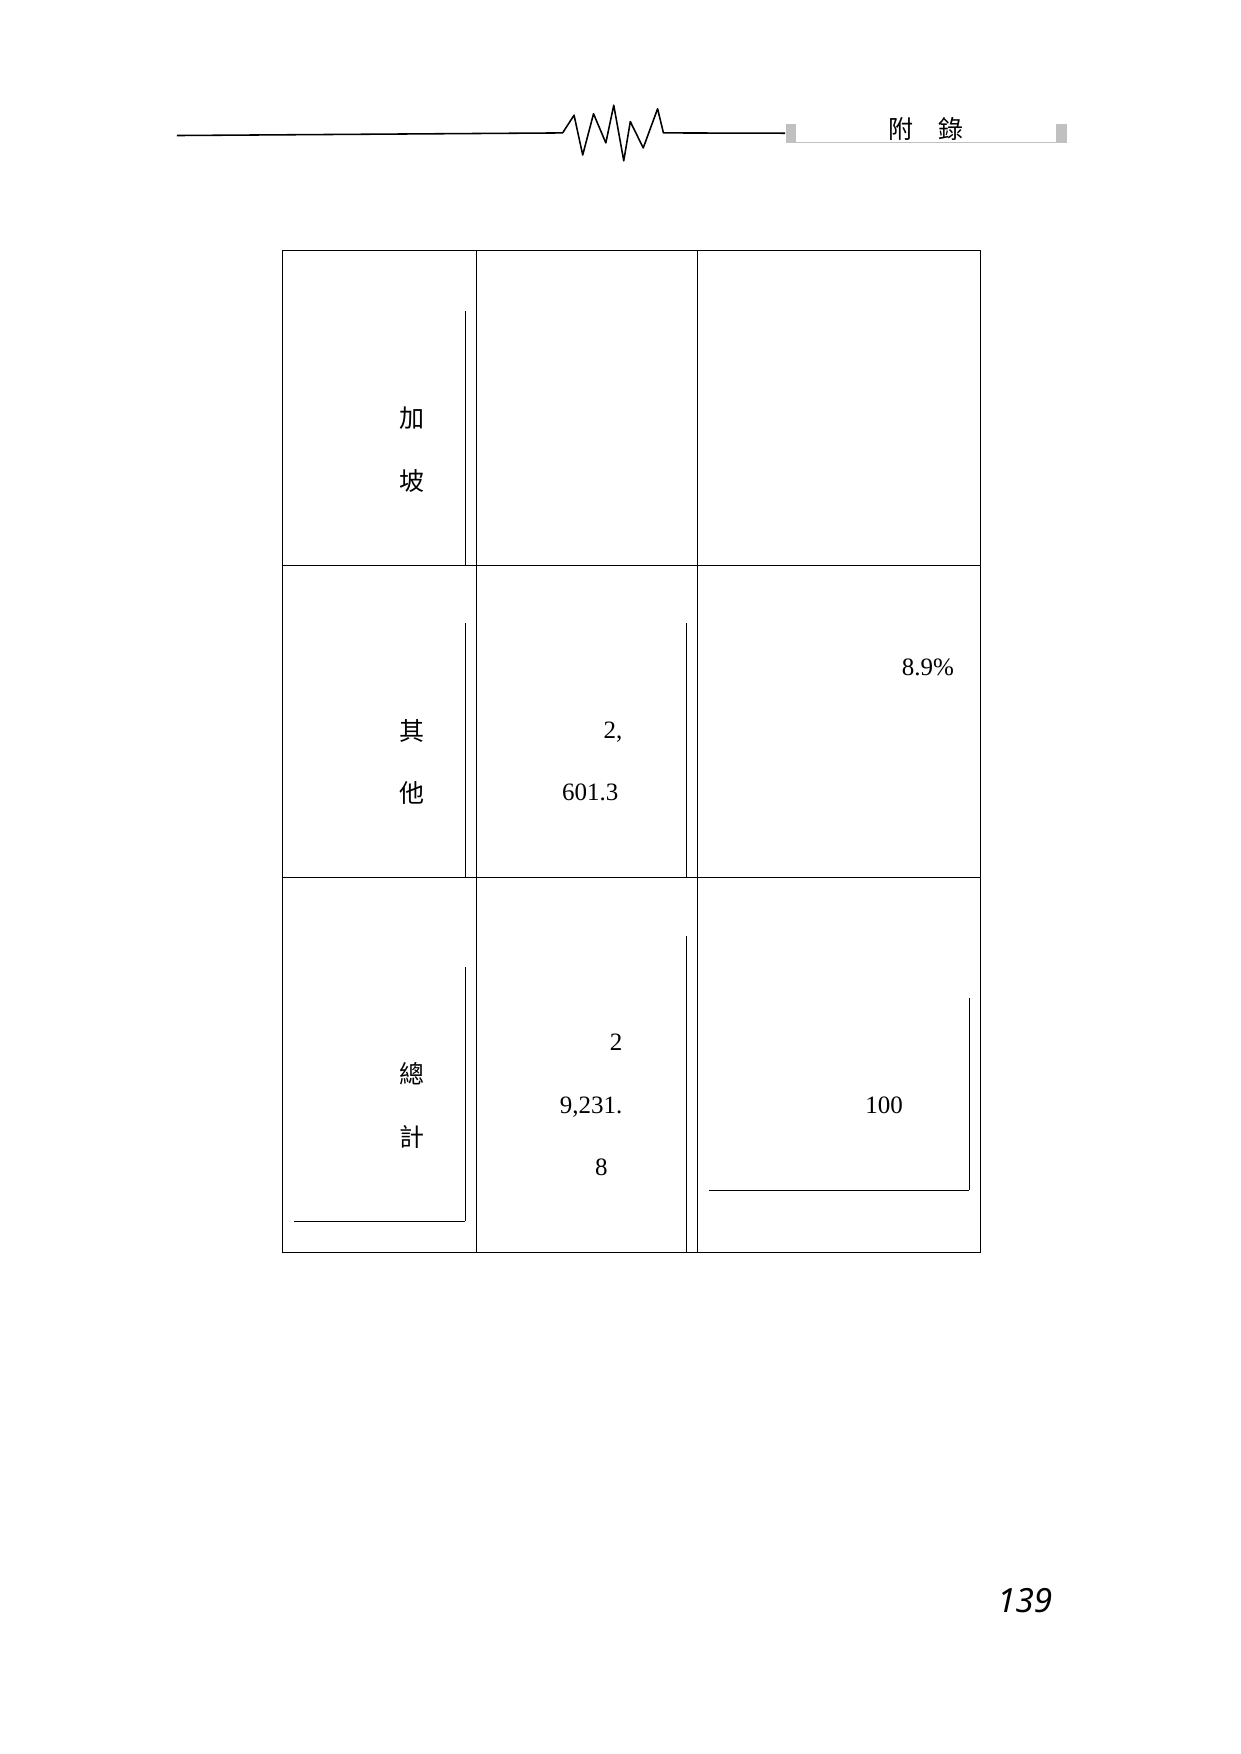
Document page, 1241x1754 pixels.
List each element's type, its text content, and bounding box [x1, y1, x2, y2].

table_cell 2,601.3 [477, 566, 697, 877]
table_cell 其他 [283, 566, 476, 877]
table_cell [698, 251, 980, 565]
table_cell 100 [698, 878, 980, 1252]
table_cell [477, 251, 697, 565]
table_cell 8.9% [698, 566, 980, 877]
table_cell 總計 [283, 878, 476, 1252]
table_cell 加坡 [283, 251, 476, 565]
table_cell 29,231.8 [477, 878, 697, 1252]
